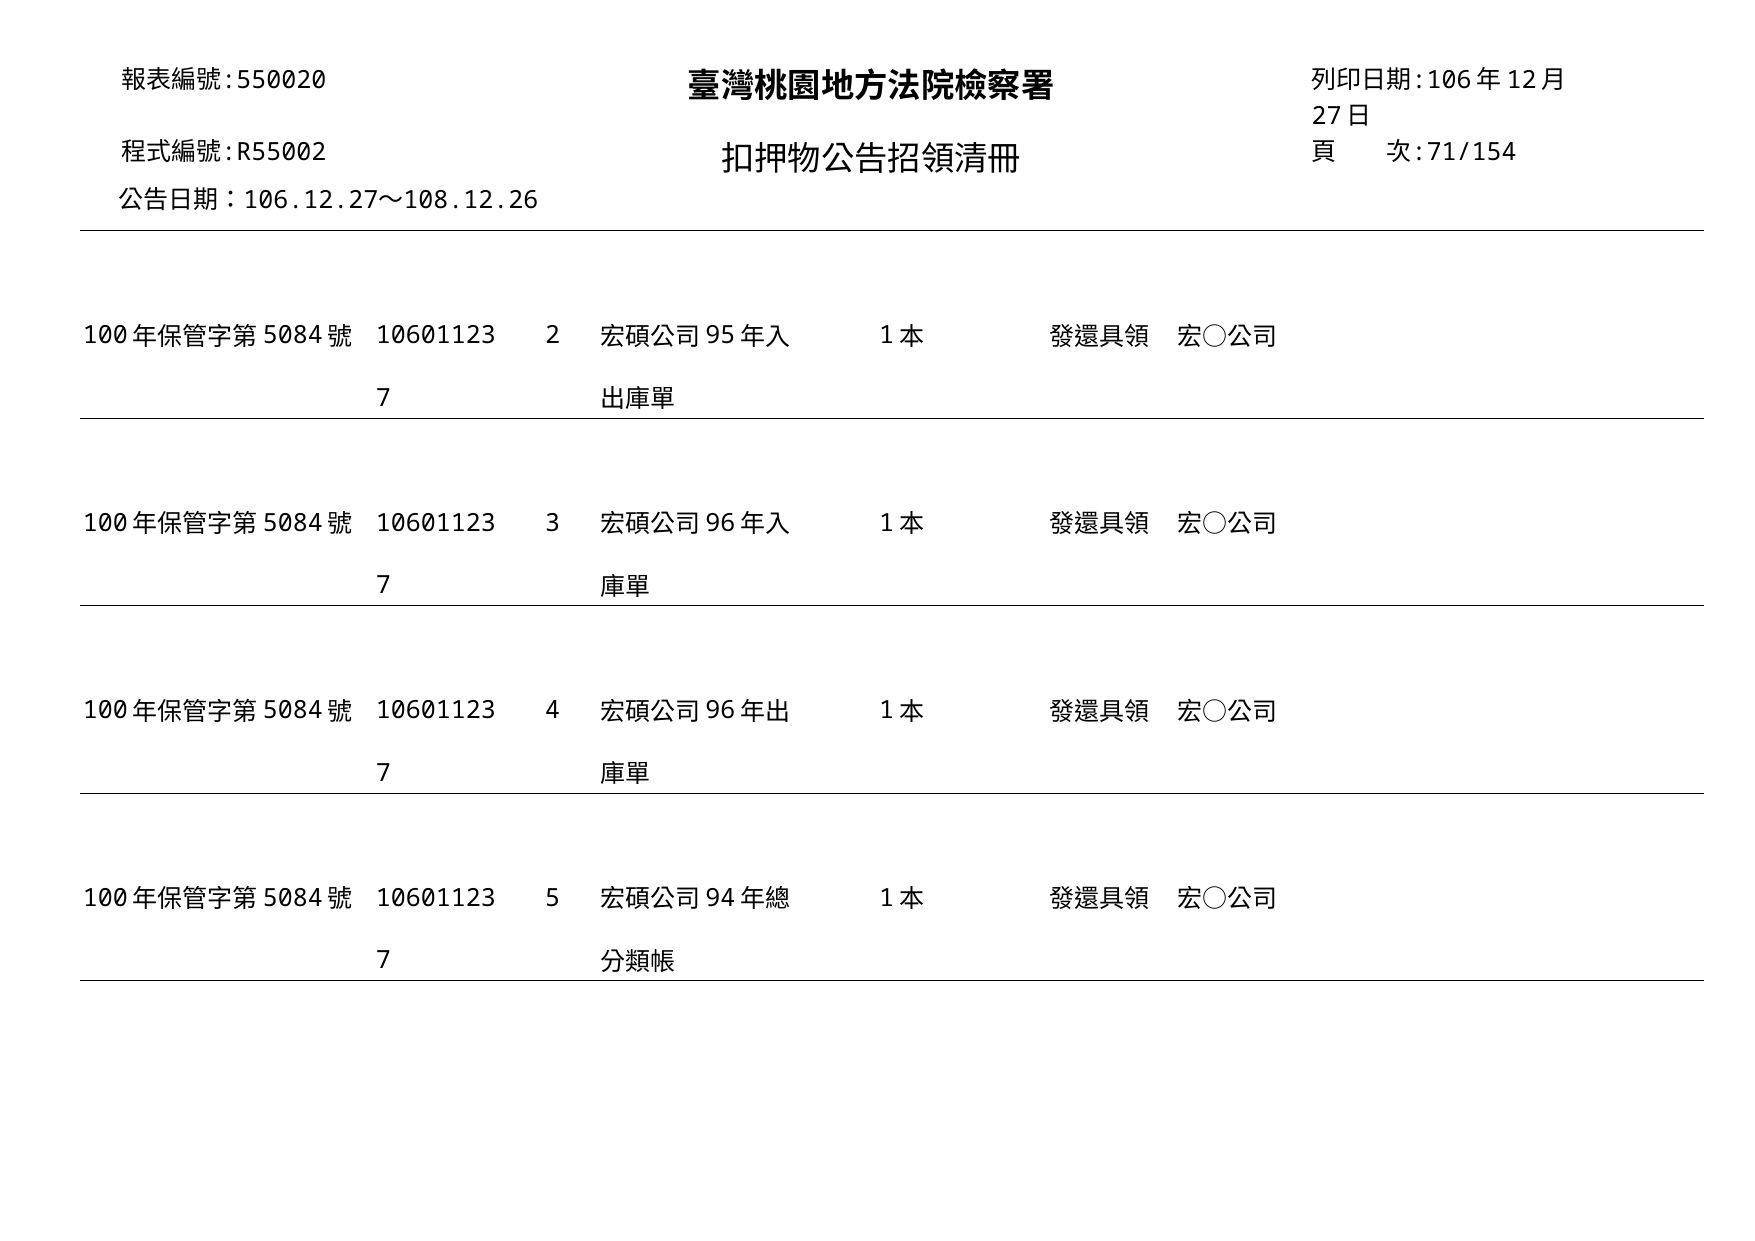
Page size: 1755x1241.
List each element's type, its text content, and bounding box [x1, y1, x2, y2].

table_cell 發還具領 [1046, 794, 1175, 980]
table_cell 106011237 [373, 419, 507, 605]
table_cell 宏○公司 [1175, 794, 1317, 980]
table_cell 發還具領 [1046, 606, 1175, 792]
table_cell 發還具領 [1046, 231, 1175, 417]
table_cell 宏碩公司96年出庫單 [597, 606, 807, 792]
table_cell [1575, 231, 1704, 417]
table_cell 4 [507, 606, 597, 792]
table_cell 106011237 [373, 606, 507, 792]
table_cell 5 [507, 794, 597, 980]
table_cell [1317, 231, 1575, 417]
table_cell [927, 231, 1046, 417]
table_cell 1本 [808, 231, 927, 417]
table_cell 106011237 [373, 231, 507, 417]
table_cell 100年保管字第5084號 [80, 794, 373, 980]
table_cell [927, 606, 1046, 792]
table_cell 宏碩公司95年入出庫單 [597, 231, 807, 417]
table_cell 2 [507, 231, 597, 417]
table_cell 3 [507, 419, 597, 605]
table_cell 1本 [808, 606, 927, 792]
table_cell 1本 [808, 794, 927, 980]
table_cell 100年保管字第5084號 [80, 231, 373, 417]
table_cell 1本 [808, 419, 927, 605]
table_cell [927, 419, 1046, 605]
table_cell 宏○公司 [1175, 419, 1317, 605]
table_cell [927, 794, 1046, 980]
table_cell 100年保管字第5084號 [80, 419, 373, 605]
table_cell [1317, 606, 1575, 792]
table_cell [1575, 606, 1704, 792]
table_cell 發還具領 [1046, 419, 1175, 605]
table_cell 宏○公司 [1175, 606, 1317, 792]
table_cell 宏○公司 [1175, 231, 1317, 417]
table_cell 宏碩公司96年入庫單 [597, 419, 807, 605]
table_cell [1317, 419, 1575, 605]
table_cell [1317, 794, 1575, 980]
table_cell 100年保管字第5084號 [80, 606, 373, 792]
table_cell 宏碩公司94年總分類帳 [597, 794, 807, 980]
table_cell 106011237 [373, 794, 507, 980]
table_cell [1575, 419, 1704, 605]
table_cell [1575, 794, 1704, 980]
